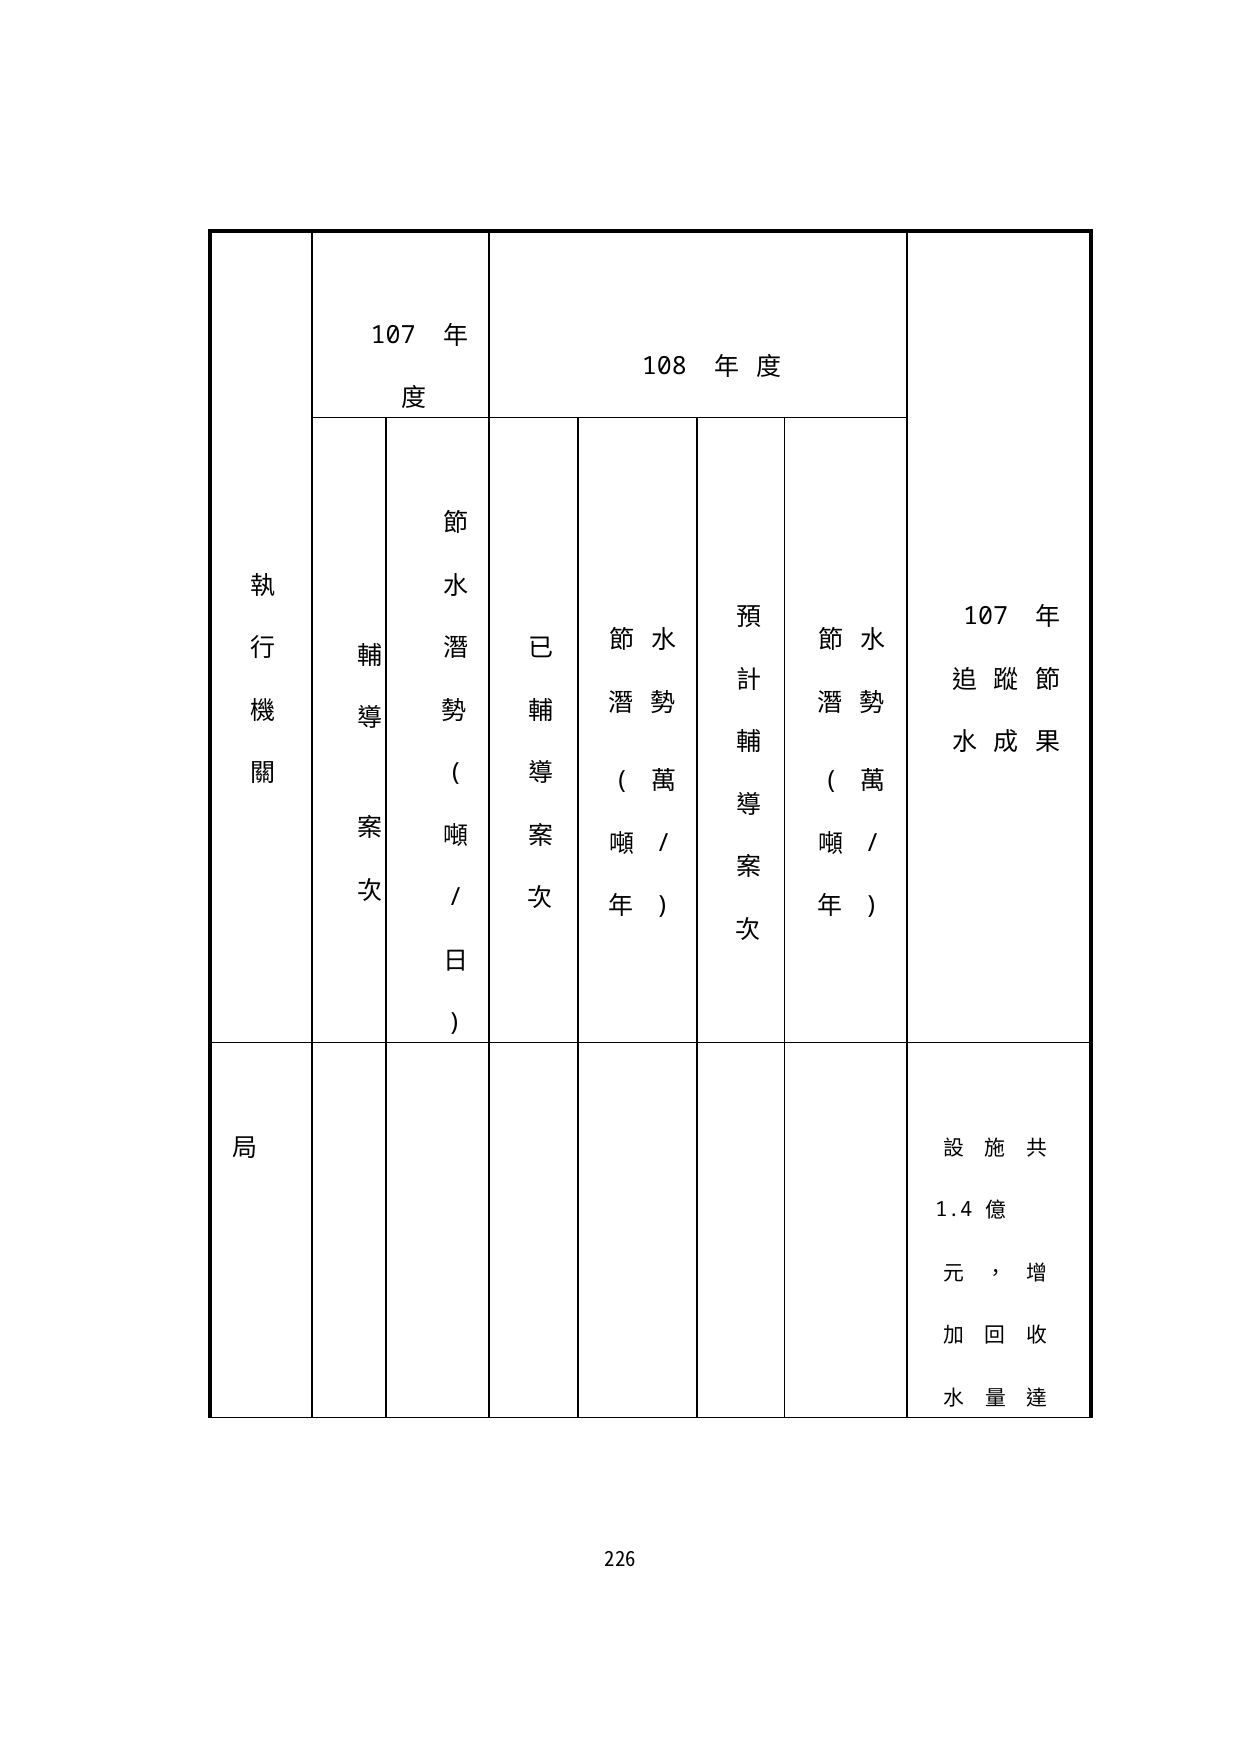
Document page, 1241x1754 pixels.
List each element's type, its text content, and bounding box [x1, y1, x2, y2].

table_cell [490, 1043, 577, 1417]
table_header 107年度 [313, 233, 488, 417]
table_cell 預計輔導案次 [698, 418, 784, 1042]
table_cell [698, 1043, 784, 1417]
table_cell 已輔導案次 [490, 418, 577, 1042]
table_cell [785, 1043, 906, 1417]
table_cell [313, 1043, 385, 1417]
table_cell [579, 1043, 696, 1417]
table_cell 輔導 案次 [313, 418, 385, 1042]
table_cell [387, 1043, 488, 1417]
table_header 108年度 [490, 233, 906, 417]
table_cell 節水潛勢 (萬噸/年) [785, 418, 906, 1042]
table_cell 設施共1.4億元，增加回收水量達 [908, 1043, 1089, 1417]
table_cell 節水潛勢 (噸/日) [387, 418, 488, 1042]
table_cell 局 [212, 1043, 311, 1417]
table_header 執行 機關 [212, 233, 311, 1042]
table_header 107年追蹤節水成果 [908, 233, 1089, 1042]
table_cell 節水潛勢 (萬噸/年) [579, 418, 696, 1042]
